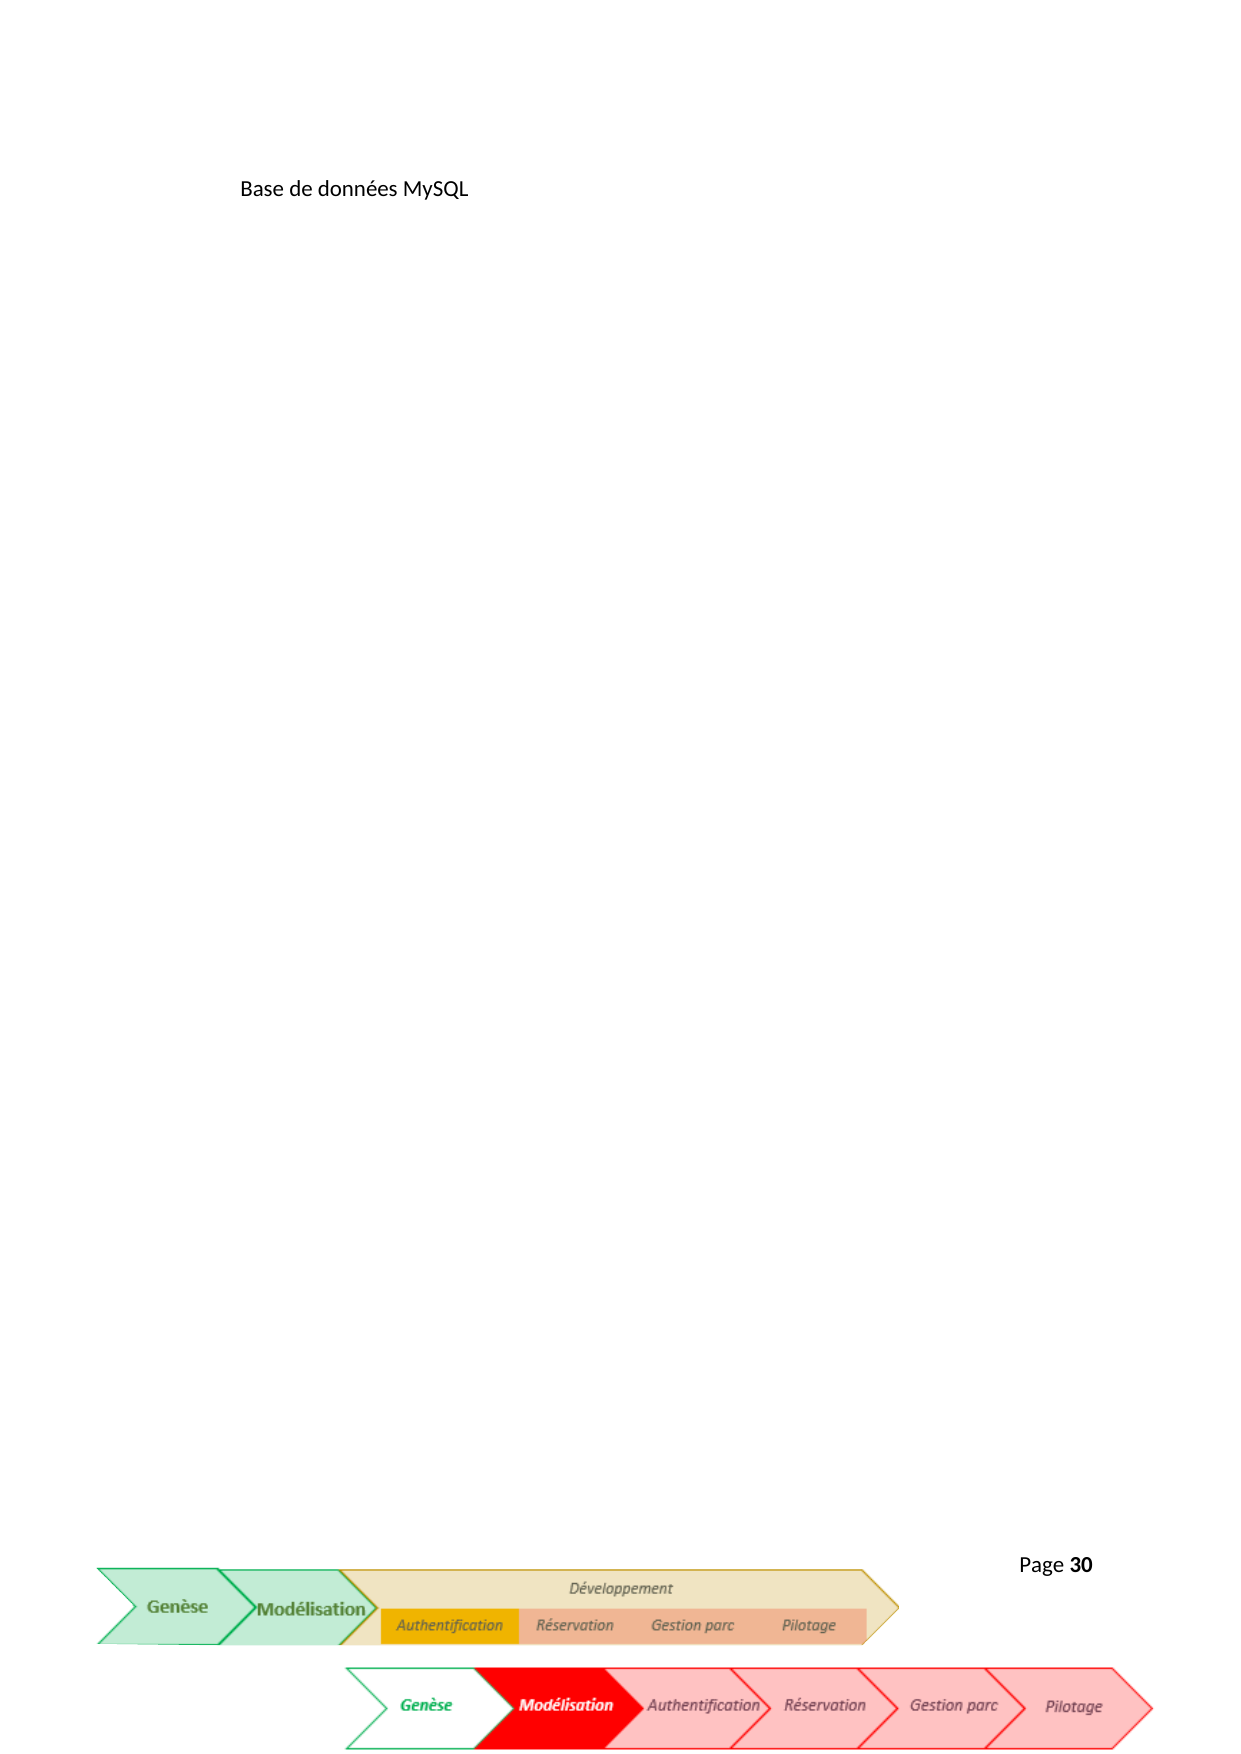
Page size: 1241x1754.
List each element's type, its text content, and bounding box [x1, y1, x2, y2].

text Base de données MySQL [176, 174, 533, 202]
